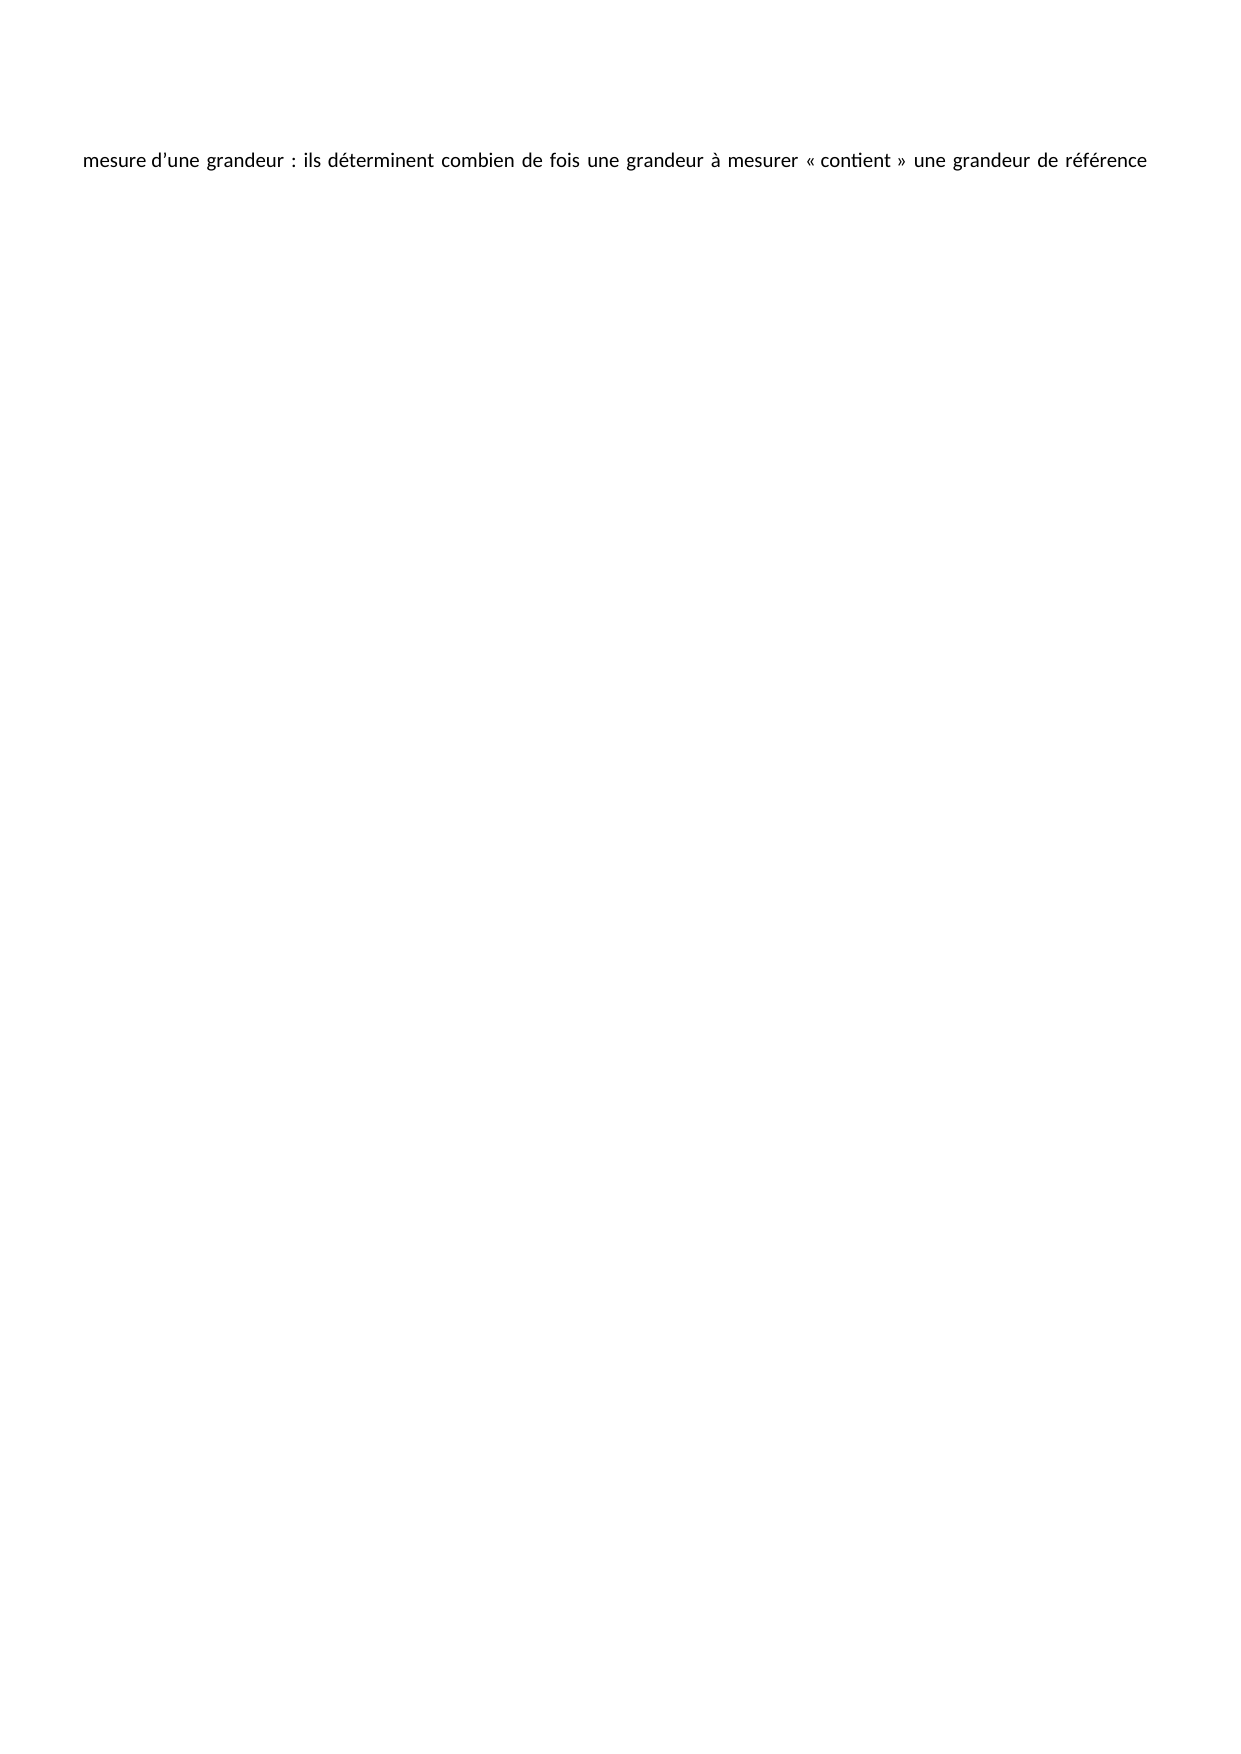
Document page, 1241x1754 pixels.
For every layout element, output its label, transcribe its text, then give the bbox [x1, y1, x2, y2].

text mesure d’une grandeur : ils déterminent combien de fois une grandeur à mesurer « contient » une grandeur de référence [83, 147, 1152, 172]
